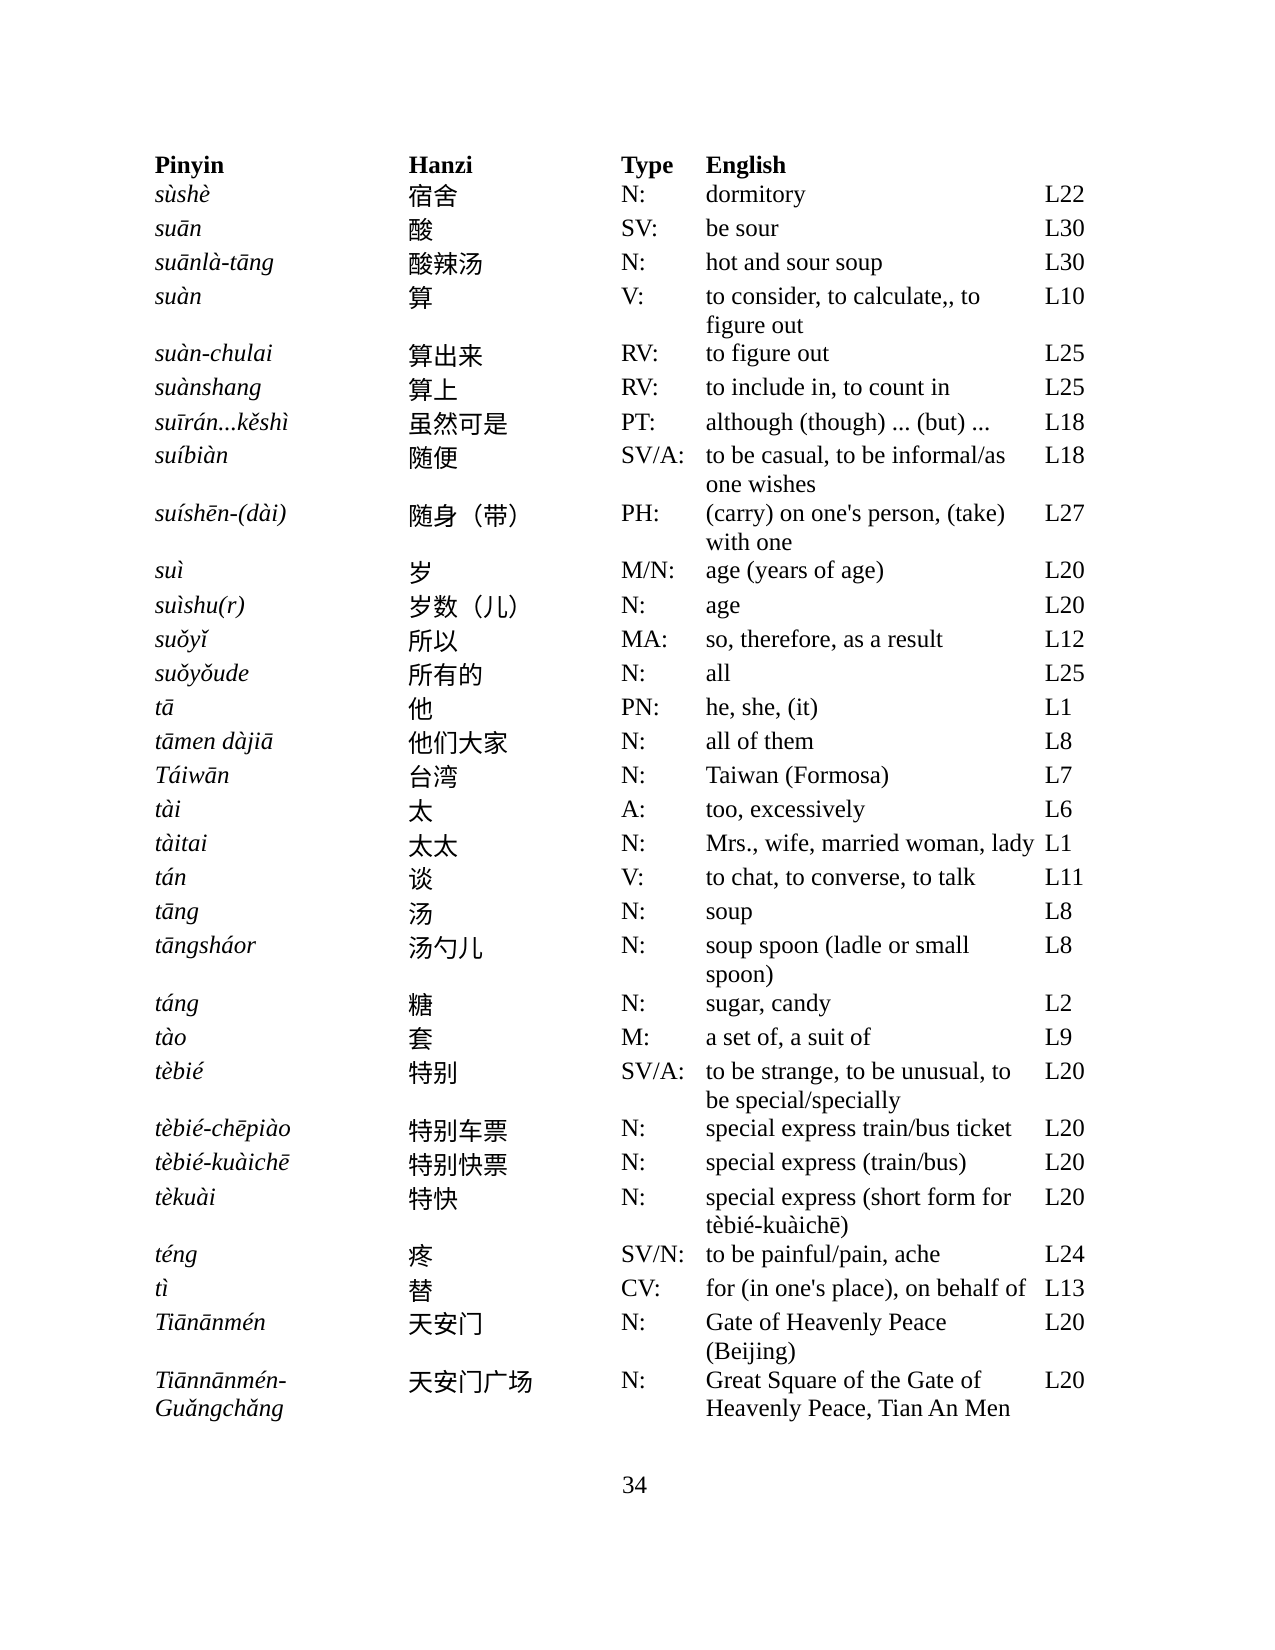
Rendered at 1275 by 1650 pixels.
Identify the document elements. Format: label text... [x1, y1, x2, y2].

table_cell 台湾 [404, 760, 616, 794]
table_cell L30 [1040, 213, 1125, 247]
table_cell 算上 [404, 373, 616, 407]
table_cell L8 [1040, 896, 1125, 930]
table_header English [701, 150, 1040, 179]
table_cell L8 [1040, 930, 1125, 988]
table_cell 虽然可是 [404, 407, 616, 441]
table_cell tèbié-kuàichē [150, 1148, 404, 1182]
table_cell L8 [1040, 726, 1125, 760]
table_cell L24 [1040, 1239, 1125, 1273]
table_cell V: [616, 862, 701, 896]
table_cell suì [150, 556, 404, 590]
table_cell be sour [701, 213, 1040, 247]
table_cell to be painful/pain, ache [701, 1239, 1040, 1273]
table_cell 太 [404, 794, 616, 828]
table_cell tāng [150, 896, 404, 930]
table_cell N: [616, 658, 701, 692]
table_cell to be strange, to be unusual, to be special/specially [701, 1056, 1040, 1113]
table_cell L12 [1040, 624, 1125, 658]
table_cell táng [150, 988, 404, 1022]
table_cell special express (short form for tèbié-kuàichē) [701, 1182, 1040, 1239]
table_cell 随便 [404, 441, 616, 498]
table_cell N: [616, 1365, 701, 1422]
table_cell N: [616, 247, 701, 281]
table_cell L25 [1040, 373, 1125, 407]
table_cell Great Square of the Gate of Heavenly Peace, Tian An Men [701, 1365, 1040, 1422]
table_cell 他们大家 [404, 726, 616, 760]
table_cell 套 [404, 1022, 616, 1056]
table_cell L20 [1040, 1114, 1125, 1147]
table_cell special express train/bus ticket [701, 1114, 1040, 1147]
table_cell N: [616, 1114, 701, 1147]
table_cell Gate of Heavenly Peace (Beijing) [701, 1307, 1040, 1365]
table_cell sugar, candy [701, 988, 1040, 1022]
table_header Type [616, 150, 701, 179]
table_cell RV: [616, 373, 701, 407]
table_cell so, therefore, as a result [701, 624, 1040, 658]
table_cell L20 [1040, 1182, 1125, 1239]
table_cell 宿舍 [404, 179, 616, 213]
table_cell hot and sour soup [701, 247, 1040, 281]
table_cell Mrs., wife, married woman, lady [701, 828, 1040, 862]
table_cell N: [616, 896, 701, 930]
table_cell N: [616, 760, 701, 794]
table_cell L18 [1040, 407, 1125, 441]
table_cell L22 [1040, 179, 1125, 213]
table_cell L20 [1040, 590, 1125, 624]
table_cell tán [150, 862, 404, 896]
table_cell L20 [1040, 1307, 1125, 1365]
table_cell L30 [1040, 247, 1125, 281]
table_cell M: [616, 1022, 701, 1056]
table_cell N: [616, 590, 701, 624]
table_cell dormitory [701, 179, 1040, 213]
table_cell 随身（带） [404, 498, 616, 556]
table_cell tèkuài [150, 1182, 404, 1239]
table_cell tào [150, 1022, 404, 1056]
table_cell L13 [1040, 1273, 1125, 1307]
table_cell tāngsháor [150, 930, 404, 988]
table_cell Taiwan (Formosa) [701, 760, 1040, 794]
table_cell L27 [1040, 498, 1125, 556]
table_cell suānlà-tāng [150, 247, 404, 281]
table_cell 太太 [404, 828, 616, 862]
table_cell N: [616, 1148, 701, 1182]
table_cell L2 [1040, 988, 1125, 1022]
table_cell 特别快票 [404, 1148, 616, 1182]
table_cell L7 [1040, 760, 1125, 794]
table_cell although (though) ... (but) ... [701, 407, 1040, 441]
table_cell N: [616, 930, 701, 988]
table_cell 糖 [404, 988, 616, 1022]
table_cell suìshu(r) [150, 590, 404, 624]
table_cell RV: [616, 339, 701, 372]
table_cell 岁数（儿） [404, 590, 616, 624]
table_cell a set of, a suit of [701, 1022, 1040, 1056]
table_cell PT: [616, 407, 701, 441]
table_cell suàn-chulai [150, 339, 404, 372]
table_cell téng [150, 1239, 404, 1273]
table_cell 天安门广场 [404, 1365, 616, 1422]
table_cell 替 [404, 1273, 616, 1307]
table_cell for (in one's place), on behalf of [701, 1273, 1040, 1307]
table_cell SV: [616, 213, 701, 247]
table_cell CV: [616, 1273, 701, 1307]
table_cell Táiwān [150, 760, 404, 794]
table_cell soup spoon (ladle or small spoon) [701, 930, 1040, 988]
table_cell to include in, to count in [701, 373, 1040, 407]
table_cell SV/A: [616, 441, 701, 498]
table_cell tāmen dàjiā [150, 726, 404, 760]
table_cell to be casual, to be informal/as one wishes [701, 441, 1040, 498]
table_cell 酸 [404, 213, 616, 247]
table_cell all [701, 658, 1040, 692]
table_cell 谈 [404, 862, 616, 896]
table_cell 所以 [404, 624, 616, 658]
table_cell age [701, 590, 1040, 624]
table_cell Tiānānmén [150, 1307, 404, 1365]
table_cell tài [150, 794, 404, 828]
table_cell 特别 [404, 1056, 616, 1113]
table_cell L20 [1040, 1365, 1125, 1422]
table_cell L25 [1040, 339, 1125, 372]
table_cell L25 [1040, 658, 1125, 692]
table_cell age (years of age) [701, 556, 1040, 590]
table_cell L20 [1040, 1056, 1125, 1113]
table_cell L1 [1040, 828, 1125, 862]
table_header Pinyin [150, 150, 404, 179]
table_header [1040, 150, 1125, 179]
table_cell N: [616, 726, 701, 760]
table_cell PH: [616, 498, 701, 556]
table_cell he, she, (it) [701, 692, 1040, 726]
table_cell N: [616, 179, 701, 213]
table_cell suān [150, 213, 404, 247]
table_cell 特快 [404, 1182, 616, 1239]
table_cell MA: [616, 624, 701, 658]
table_cell tā [150, 692, 404, 726]
table_cell all of them [701, 726, 1040, 760]
table_cell 他 [404, 692, 616, 726]
table_cell 岁 [404, 556, 616, 590]
table_cell A: [616, 794, 701, 828]
table_cell (carry) on one's person, (take) with one [701, 498, 1040, 556]
table_cell 疼 [404, 1239, 616, 1273]
table_header Hanzi [404, 150, 616, 179]
table_cell suǒyǐ [150, 624, 404, 658]
table_cell suǒyǒude [150, 658, 404, 692]
table_cell to consider, to calculate,, to figure out [701, 281, 1040, 338]
table_cell soup [701, 896, 1040, 930]
table_cell SV/N: [616, 1239, 701, 1273]
table_cell Tiānnānmén-Guǎngchǎng [150, 1365, 404, 1422]
table_cell N: [616, 988, 701, 1022]
table_cell N: [616, 1307, 701, 1365]
table_cell 算 [404, 281, 616, 338]
table_cell special express (train/bus) [701, 1148, 1040, 1182]
table_cell 天安门 [404, 1307, 616, 1365]
table_cell L18 [1040, 441, 1125, 498]
table_cell L1 [1040, 692, 1125, 726]
table_cell suīrán...kěshì [150, 407, 404, 441]
table_cell tàitai [150, 828, 404, 862]
table_cell N: [616, 1182, 701, 1239]
table_cell tèbié [150, 1056, 404, 1113]
table_cell PN: [616, 692, 701, 726]
table_cell to chat, to converse, to talk [701, 862, 1040, 896]
table_cell 酸辣汤 [404, 247, 616, 281]
table_cell 汤 [404, 896, 616, 930]
table_cell to figure out [701, 339, 1040, 372]
table_cell N: [616, 828, 701, 862]
table_cell 所有的 [404, 658, 616, 692]
table_cell tì [150, 1273, 404, 1307]
table_cell 特别车票 [404, 1114, 616, 1147]
table_cell suíbiàn [150, 441, 404, 498]
table_cell L10 [1040, 281, 1125, 338]
table_cell suànshang [150, 373, 404, 407]
table_cell 算出来 [404, 339, 616, 372]
table_cell L11 [1040, 862, 1125, 896]
table_cell suàn [150, 281, 404, 338]
table_cell L6 [1040, 794, 1125, 828]
table_cell V: [616, 281, 701, 338]
table_cell 汤勺儿 [404, 930, 616, 988]
table_cell tèbié-chēpiào [150, 1114, 404, 1147]
table_cell too, excessively [701, 794, 1040, 828]
table_cell SV/A: [616, 1056, 701, 1113]
table_cell L9 [1040, 1022, 1125, 1056]
table_cell L20 [1040, 556, 1125, 590]
table_cell M/N: [616, 556, 701, 590]
table_cell L20 [1040, 1148, 1125, 1182]
table_cell suíshēn-(dài) [150, 498, 404, 556]
table_cell sùshè [150, 179, 404, 213]
